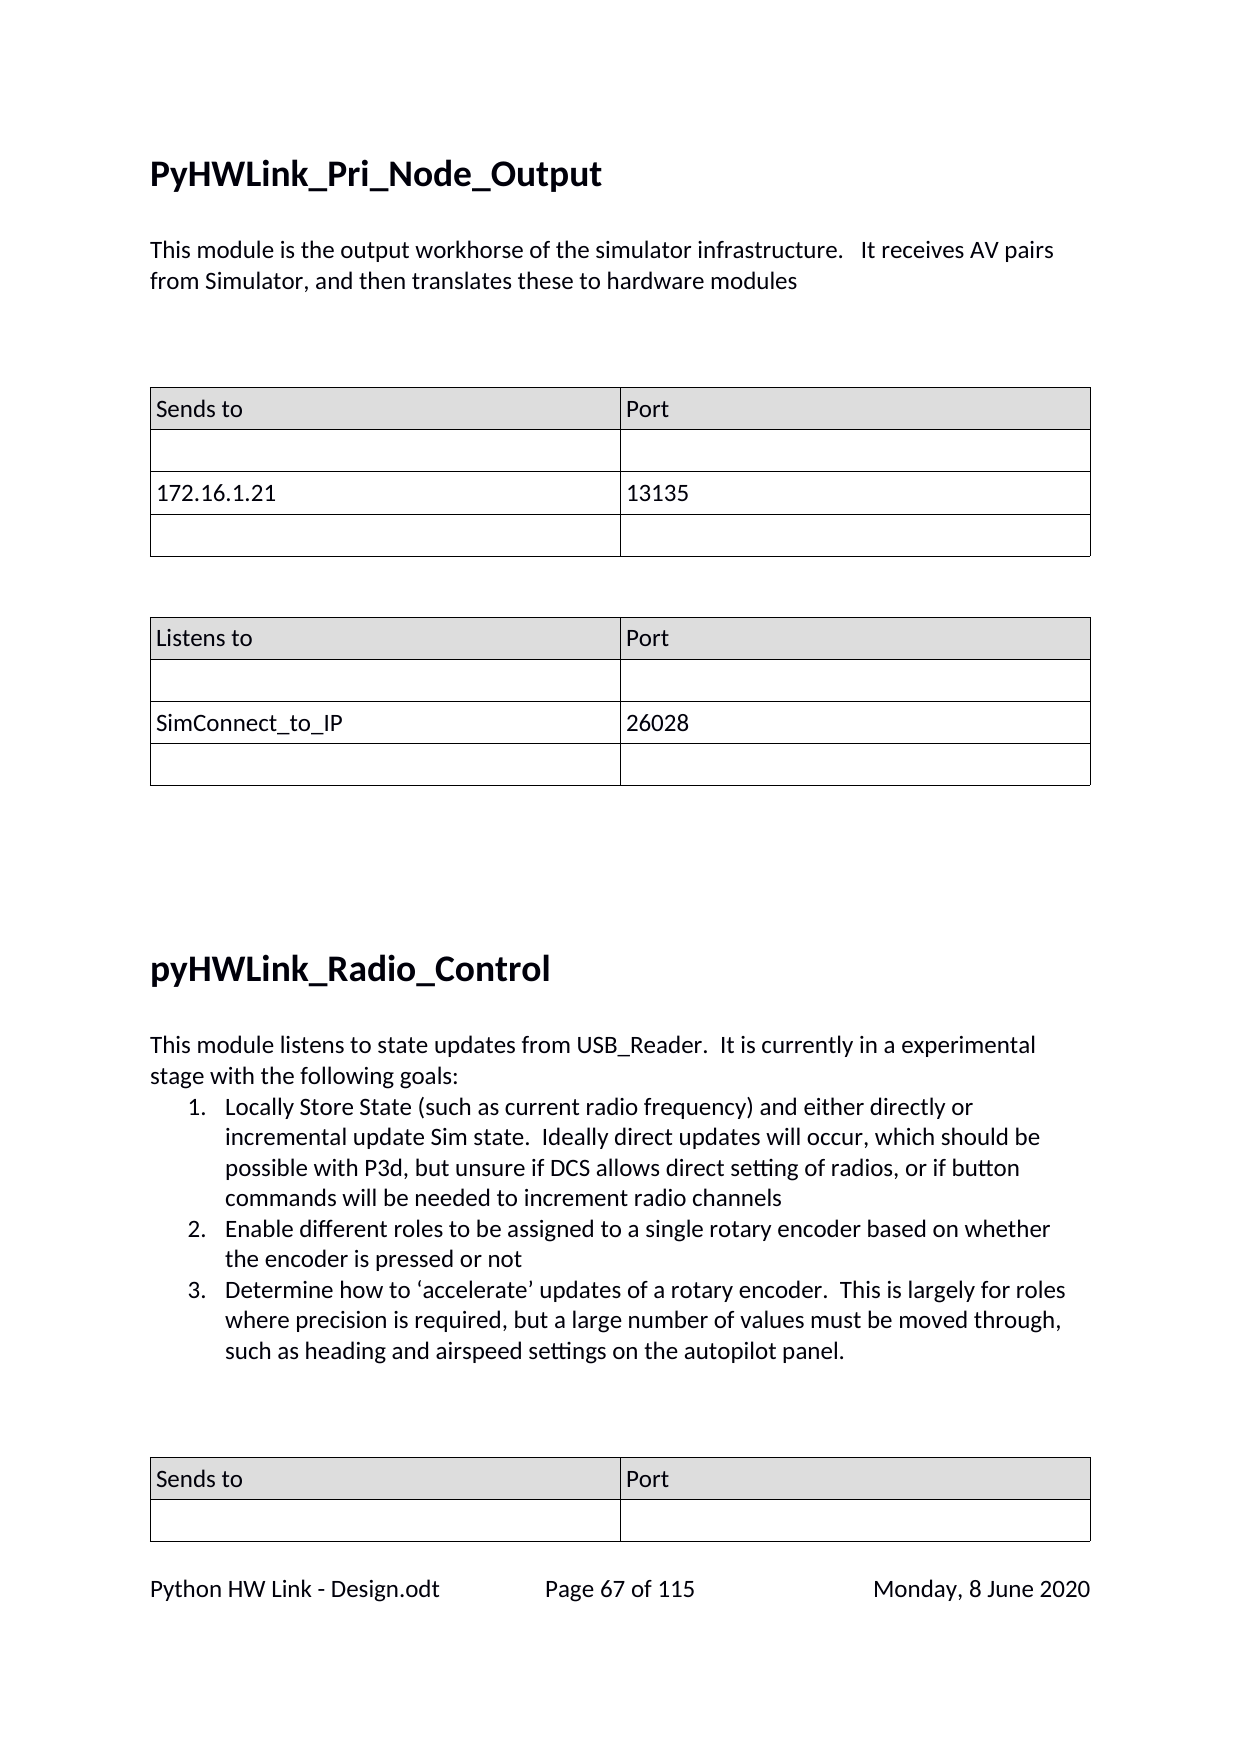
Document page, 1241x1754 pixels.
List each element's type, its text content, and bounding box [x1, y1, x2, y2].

table_cell [621, 430, 1090, 471]
subtitle pyHWLink_Radio_Control [150, 945, 1090, 991]
table_cell [621, 515, 1090, 556]
table_cell [151, 660, 620, 701]
table_cell SimConnect_to_IP [151, 702, 620, 743]
table_cell [151, 515, 620, 556]
table_cell [621, 660, 1090, 701]
text This module is the output workhorse of the simulator infrastructure. It receives AV pairs from Simulator, and then translates these to hardware modules [150, 235, 1090, 296]
table_cell [621, 744, 1090, 785]
table_header Listens to [151, 618, 620, 659]
table_header Sends to [151, 388, 620, 429]
table_header Port [621, 1458, 1090, 1499]
list Locally Store State (such as current radio frequency) and either directly or incremental update Sim state. Ideally direct updates will occur, which should be possible with P3d, but unsure if DCS allows direct setting of radios, or if button commands will be needed to increment radio channels [187, 1091, 1090, 1213]
table_cell [151, 430, 620, 471]
subtitle PyHWLink_Pri_Node_Output [150, 150, 1090, 196]
table_cell 13135 [621, 472, 1090, 513]
list Determine how to ‘accelerate’ updates of a rotary encoder. This is largely for roles where precision is required, but a large number of values must be moved through, such as heading and airspeed settings on the autopilot panel. [187, 1274, 1090, 1365]
table_header Sends to [151, 1458, 620, 1499]
table_header Port [621, 388, 1090, 429]
table_cell [151, 744, 620, 785]
table_cell 172.16.1.21 [151, 472, 620, 513]
table_cell 26028 [621, 702, 1090, 743]
text This module listens to state updates from USB_Reader. It is currently in a experimental stage with the following goals: [150, 1029, 1090, 1091]
list Enable different roles to be assigned to a single rotary encoder based on whether the encoder is pressed or not [187, 1213, 1090, 1274]
table_cell [621, 1500, 1090, 1541]
table_cell [151, 1500, 620, 1541]
table_header Port [621, 618, 1090, 659]
